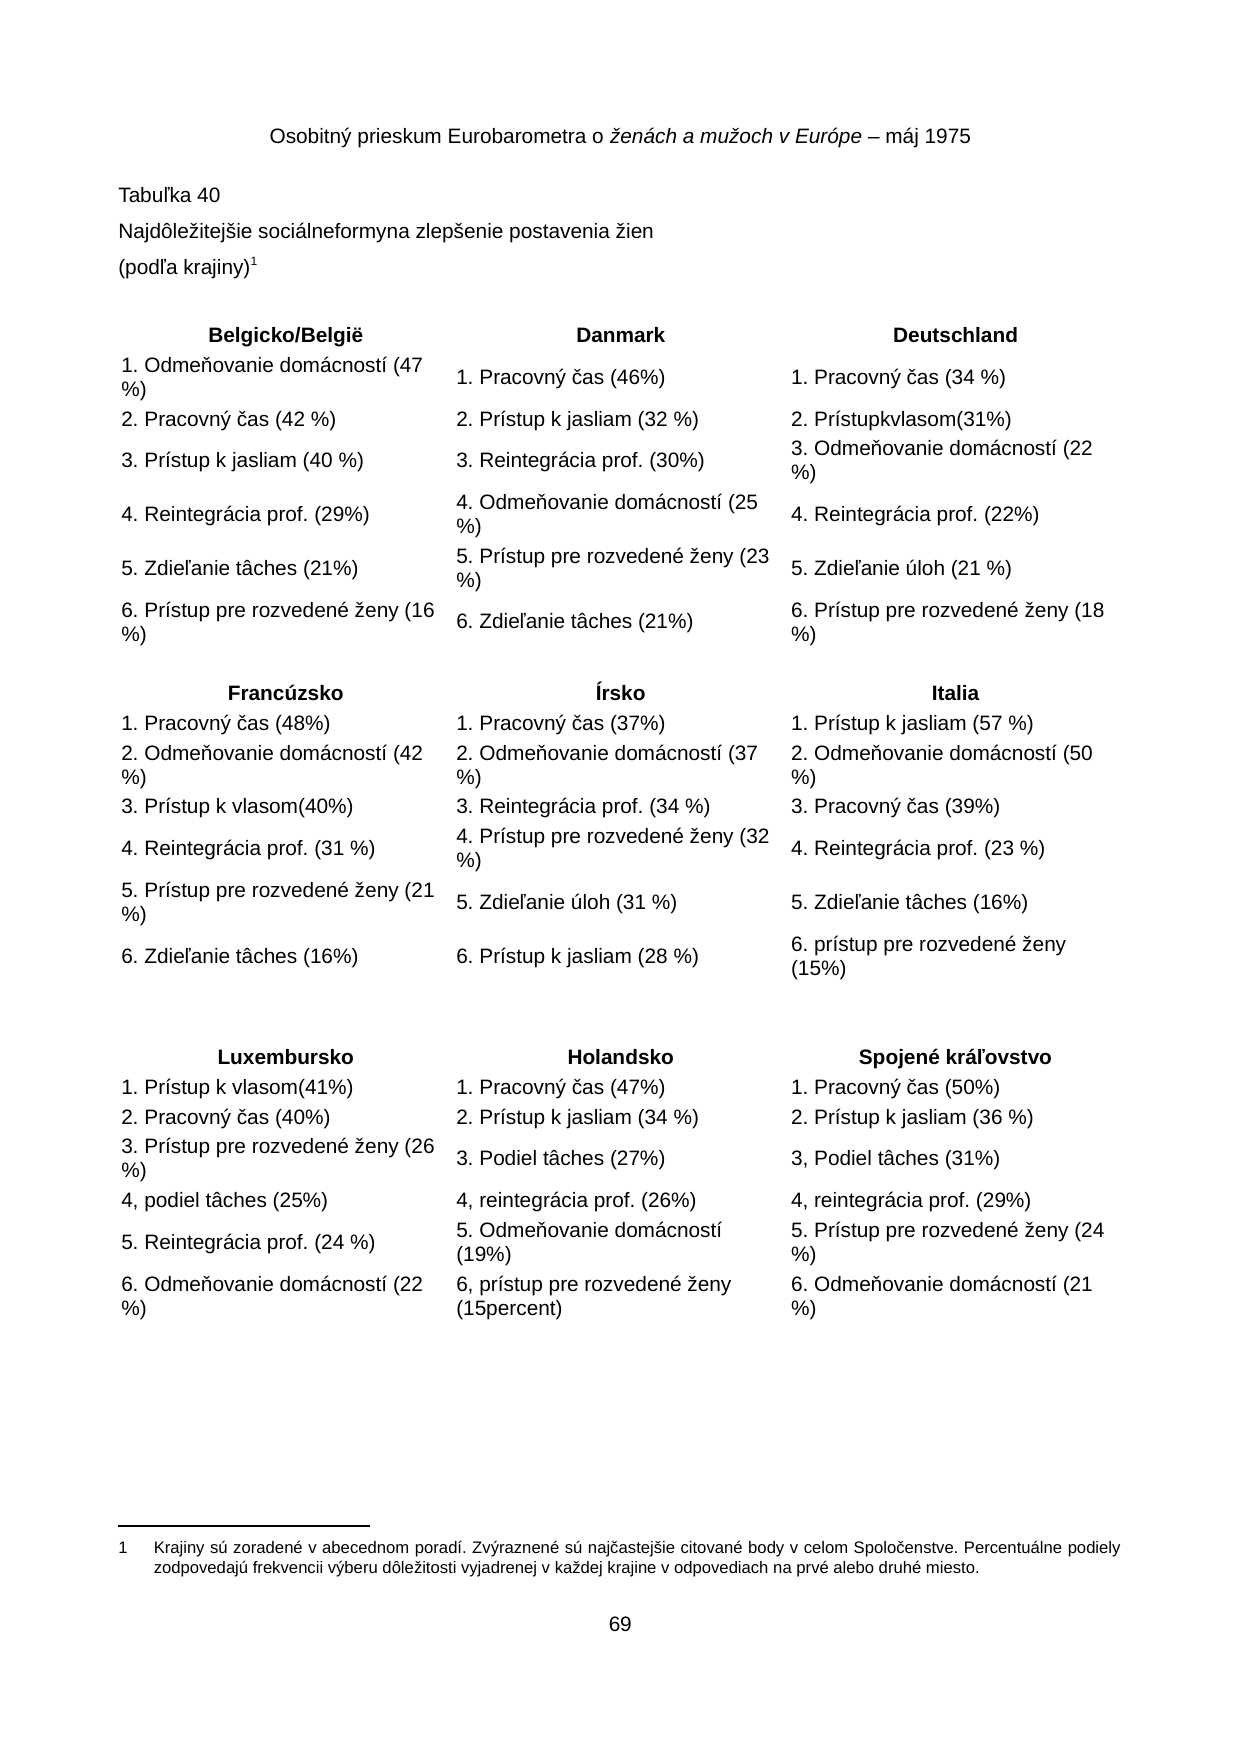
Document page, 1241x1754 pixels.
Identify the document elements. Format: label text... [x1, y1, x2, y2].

table_cell 3. Reintegrácia prof. (30%) [453, 433, 788, 487]
table_cell 2. Prístup k jasliam (36 %) [788, 1102, 1123, 1131]
table_header Belgicko/België [118, 320, 453, 350]
table_cell 5. Zdieľanie úloh (21 %) [788, 541, 1123, 594]
table_cell 1. Pracovný čas (37%) [453, 708, 788, 738]
table_cell 3. Odmeňovanie domácností (22 %) [788, 433, 1123, 487]
table_cell 5. Reintegrácia prof. (24 %) [118, 1215, 453, 1269]
table_cell [453, 983, 788, 1012]
table_cell 4, reintegrácia prof. (26%) [453, 1185, 788, 1215]
table_cell Írsko [453, 678, 788, 708]
table_cell Luxembursko [118, 1042, 453, 1072]
table_cell [118, 1012, 453, 1042]
table_cell 2. Odmeňovanie domácností (37 %) [453, 738, 788, 791]
table_cell 4. Reintegrácia prof. (31 %) [118, 821, 453, 875]
table_cell 2. Prístupkvlasom(31%) [788, 404, 1123, 433]
table_cell [118, 648, 453, 678]
table_cell 4, reintegrácia prof. (29%) [788, 1185, 1123, 1215]
table_cell 1. Odmeňovanie domácností (47 %) [118, 350, 453, 403]
table_cell 1. Pracovný čas (48%) [118, 708, 453, 738]
table_cell 3. Prístup pre rozvedené ženy (26 %) [118, 1131, 453, 1185]
table_cell [453, 648, 788, 678]
table_cell Italia [788, 678, 1123, 708]
table_cell 4. Reintegrácia prof. (29%) [118, 487, 453, 541]
table_header Deutschland [788, 320, 1123, 350]
table_cell 6. Odmeňovanie domácností (21 %) [788, 1269, 1123, 1322]
table_cell 4, podiel tâches (25%) [118, 1185, 453, 1215]
table_cell 1. Pracovný čas (47%) [453, 1072, 788, 1102]
text Najdôležitejšie sociálneformyna zlepšenie postavenia žien [118, 219, 1122, 243]
table_cell 4. Prístup pre rozvedené ženy (32 %) [453, 821, 788, 875]
table_cell 6. Zdieľanie tâches (16%) [118, 929, 453, 982]
table_cell 2. Prístup k jasliam (34 %) [453, 1102, 788, 1131]
table_cell [788, 1012, 1123, 1042]
table_cell 3. Reintegrácia prof. (34 %) [453, 791, 788, 821]
table_cell 4. Reintegrácia prof. (23 %) [788, 821, 1123, 875]
table_cell 1. Prístup k vlasom(41%) [118, 1072, 453, 1102]
table_cell 5. Zdieľanie úloh (31 %) [453, 875, 788, 929]
table_cell Holandsko [453, 1042, 788, 1072]
text Tabuľka 40 [118, 183, 1122, 207]
table_cell Francúzsko [118, 678, 453, 708]
table_cell 3. Pracovný čas (39%) [788, 791, 1123, 821]
table_cell 4. Odmeňovanie domácností (25 %) [453, 487, 788, 541]
table_cell 3. Prístup k vlasom(40%) [118, 791, 453, 821]
text (podľa krajiny) [118, 254, 1122, 278]
table_cell [788, 648, 1123, 678]
table_cell 6. Prístup k jasliam (28 %) [453, 929, 788, 982]
table_cell 5. Zdieľanie tâches (21%) [118, 541, 453, 594]
table_cell 3. Prístup k jasliam (40 %) [118, 433, 453, 487]
table_cell 3. Podiel tâches (27%) [453, 1131, 788, 1185]
table_cell 5. Prístup pre rozvedené ženy (21 %) [118, 875, 453, 929]
table_cell 2. Pracovný čas (40%) [118, 1102, 453, 1131]
table_cell 6. Prístup pre rozvedené ženy (16 %) [118, 595, 453, 648]
table_cell [788, 983, 1123, 1012]
table_cell 1. Pracovný čas (46%) [453, 350, 788, 403]
table_cell 5. Zdieľanie tâches (16%) [788, 875, 1123, 929]
table_cell 2. Pracovný čas (42 %) [118, 404, 453, 433]
table_cell 3, Podiel tâches (31%) [788, 1131, 1123, 1185]
table_cell 1. Prístup k jasliam (57 %) [788, 708, 1123, 738]
table_cell 2. Odmeňovanie domácností (42 %) [118, 738, 453, 791]
table_cell [118, 983, 453, 1012]
table_header Danmark [453, 320, 788, 350]
table_cell 1. Pracovný čas (50%) [788, 1072, 1123, 1102]
table_cell 5. Prístup pre rozvedené ženy (24 %) [788, 1215, 1123, 1269]
table_cell Spojené kráľovstvo [788, 1042, 1123, 1072]
table_cell 2. Prístup k jasliam (32 %) [453, 404, 788, 433]
table_cell 4. Reintegrácia prof. (22%) [788, 487, 1123, 541]
table_cell 6. Odmeňovanie domácností (22 %) [118, 1269, 453, 1322]
table_cell 6, prístup pre rozvedené ženy (15percent) [453, 1269, 788, 1322]
table_cell [453, 1012, 788, 1042]
text Krajiny sú zoradené v abecednom poradí. Zvýraznené sú najčastejšie citované body v celom Spoločenstve. Percentuálne podiely zodpovedajú frekvencii výberu dôležitosti vyjadrenej v každej krajine v odpovediach na prvé alebo druhé miesto. [118, 1538, 1122, 1577]
table_cell 5. Prístup pre rozvedené ženy (23 %) [453, 541, 788, 594]
table_cell 2. Odmeňovanie domácností (50 %) [788, 738, 1123, 791]
table_cell 6. prístup pre rozvedené ženy (15%) [788, 929, 1123, 982]
table_cell 6. Zdieľanie tâches (21%) [453, 595, 788, 648]
table_cell 1. Pracovný čas (34 %) [788, 350, 1123, 403]
table_cell 6. Prístup pre rozvedené ženy (18 %) [788, 595, 1123, 648]
table_cell 5. Odmeňovanie domácností (19%) [453, 1215, 788, 1269]
